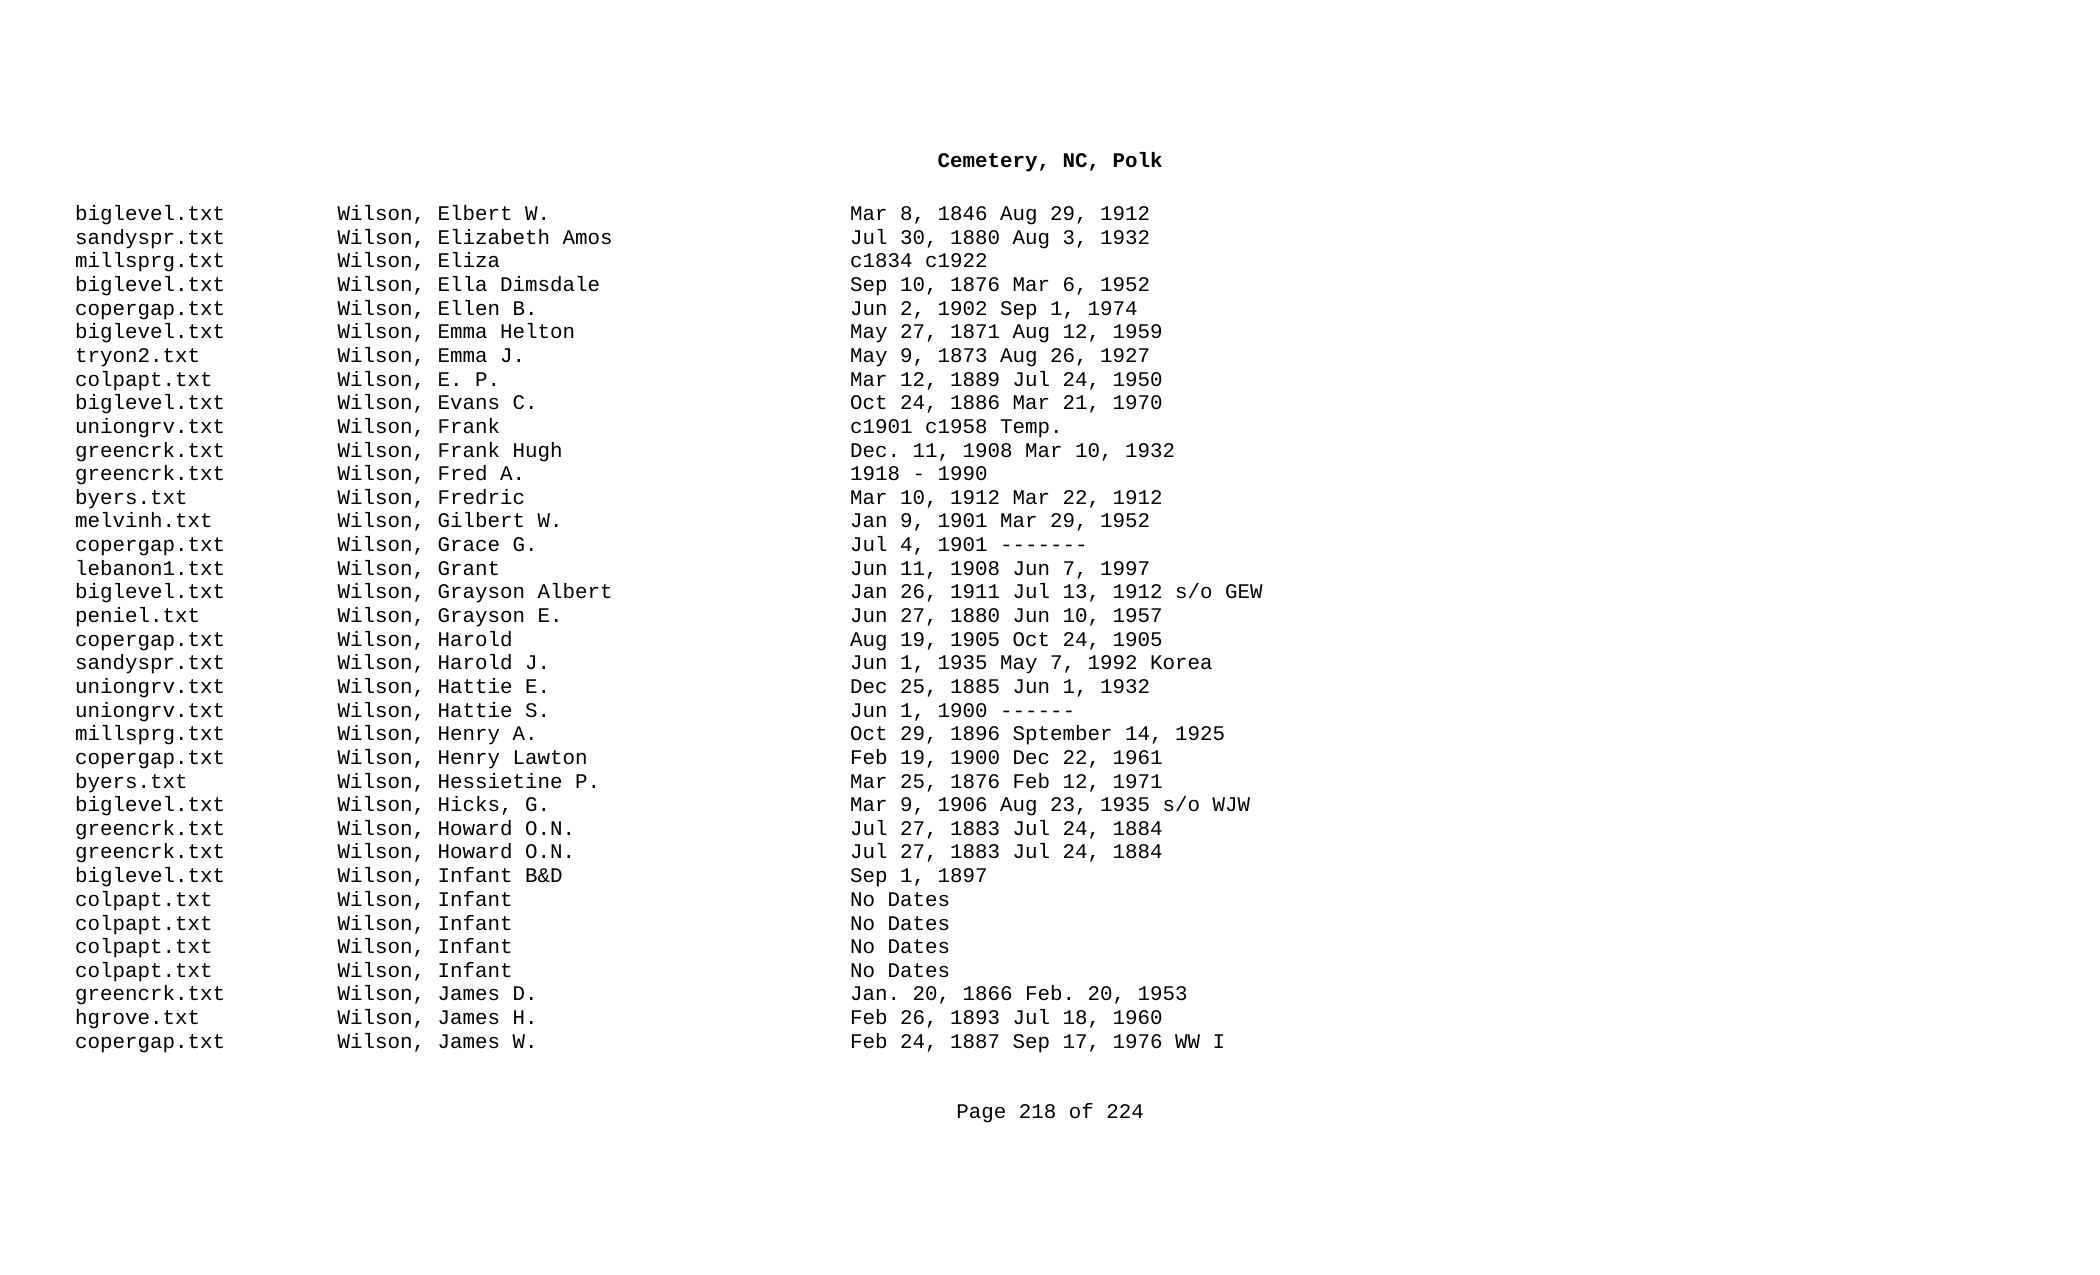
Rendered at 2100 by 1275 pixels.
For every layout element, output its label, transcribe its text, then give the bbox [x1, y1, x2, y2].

text greencrk.txt Wilson, Howard O.N. Jul 27, 1883 Jul 24, 1884 [75, 818, 2025, 842]
text biglevel.txt Wilson, Grayson Albert Jan 26, 1911 Jul 13, 1912 s/o GEW [75, 581, 2025, 605]
text biglevel.txt Wilson, Emma Helton May 27, 1871 Aug 12, 1959 [75, 321, 2025, 345]
text sandyspr.txt Wilson, Elizabeth Amos Jul 30, 1880 Aug 3, 1932 [75, 227, 2025, 250]
text biglevel.txt Wilson, Evans C. Oct 24, 1886 Mar 21, 1970 [75, 392, 2025, 416]
text greencrk.txt Wilson, James D. Jan. 20, 1866 Feb. 20, 1953 [75, 983, 2025, 1007]
text biglevel.txt Wilson, Hicks, G. Mar 9, 1906 Aug 23, 1935 s/o WJW [75, 794, 2025, 818]
text uniongrv.txt Wilson, Hattie S. Jun 1, 1900 ------ [75, 700, 2025, 723]
text byers.txt Wilson, Hessietine P. Mar 25, 1876 Feb 12, 1971 [75, 771, 2025, 794]
text colpapt.txt Wilson, Infant No Dates [75, 912, 2025, 936]
text colpapt.txt Wilson, Infant No Dates [75, 889, 2025, 912]
text greencrk.txt Wilson, Fred A. 1918 - 1990 [75, 463, 2025, 487]
text greencrk.txt Wilson, Frank Hugh Dec. 11, 1908 Mar 10, 1932 [75, 439, 2025, 463]
text melvinh.txt Wilson, Gilbert W. Jan 9, 1901 Mar 29, 1952 [75, 511, 2025, 534]
text colpapt.txt Wilson, Infant No Dates [75, 936, 2025, 960]
text biglevel.txt Wilson, Infant B&D Sep 1, 1897 [75, 865, 2025, 889]
text colpapt.txt Wilson, Infant No Dates [75, 960, 2025, 983]
text hgrove.txt Wilson, James H. Feb 26, 1893 Jul 18, 1960 [75, 1007, 2025, 1031]
text uniongrv.txt Wilson, Frank c1901 c1958 Temp. [75, 416, 2025, 439]
text copergap.txt Wilson, Grace G. Jul 4, 1901 ------- [75, 534, 2025, 558]
text copergap.txt Wilson, Henry Lawton Feb 19, 1900 Dec 22, 1961 [75, 747, 2025, 771]
text peniel.txt Wilson, Grayson E. Jun 27, 1880 Jun 10, 1957 [75, 605, 2025, 629]
text millsprg.txt Wilson, Henry A. Oct 29, 1896 Sptember 14, 1925 [75, 723, 2025, 747]
text biglevel.txt Wilson, Ella Dimsdale Sep 10, 1876 Mar 6, 1952 [75, 274, 2025, 298]
text copergap.txt Wilson, James W. Feb 24, 1887 Sep 17, 1976 WW I [75, 1031, 2025, 1054]
text copergap.txt Wilson, Ellen B. Jun 2, 1902 Sep 1, 1974 [75, 298, 2025, 321]
text greencrk.txt Wilson, Howard O.N. Jul 27, 1883 Jul 24, 1884 [75, 842, 2025, 865]
text lebanon1.txt Wilson, Grant Jun 11, 1908 Jun 7, 1997 [75, 558, 2025, 581]
text byers.txt Wilson, Fredric Mar 10, 1912 Mar 22, 1912 [75, 487, 2025, 511]
text sandyspr.txt Wilson, Harold J. Jun 1, 1935 May 7, 1992 Korea [75, 652, 2025, 676]
text colpapt.txt Wilson, E. P. Mar 12, 1889 Jul 24, 1950 [75, 369, 2025, 392]
text tryon2.txt Wilson, Emma J. May 9, 1873 Aug 26, 1927 [75, 345, 2025, 369]
text millsprg.txt Wilson, Eliza c1834 c1922 [75, 250, 2025, 274]
text uniongrv.txt Wilson, Hattie E. Dec 25, 1885 Jun 1, 1932 [75, 676, 2025, 700]
text biglevel.txt Wilson, Elbert W. Mar 8, 1846 Aug 29, 1912 [75, 203, 2025, 227]
text copergap.txt Wilson, Harold Aug 19, 1905 Oct 24, 1905 [75, 629, 2025, 652]
